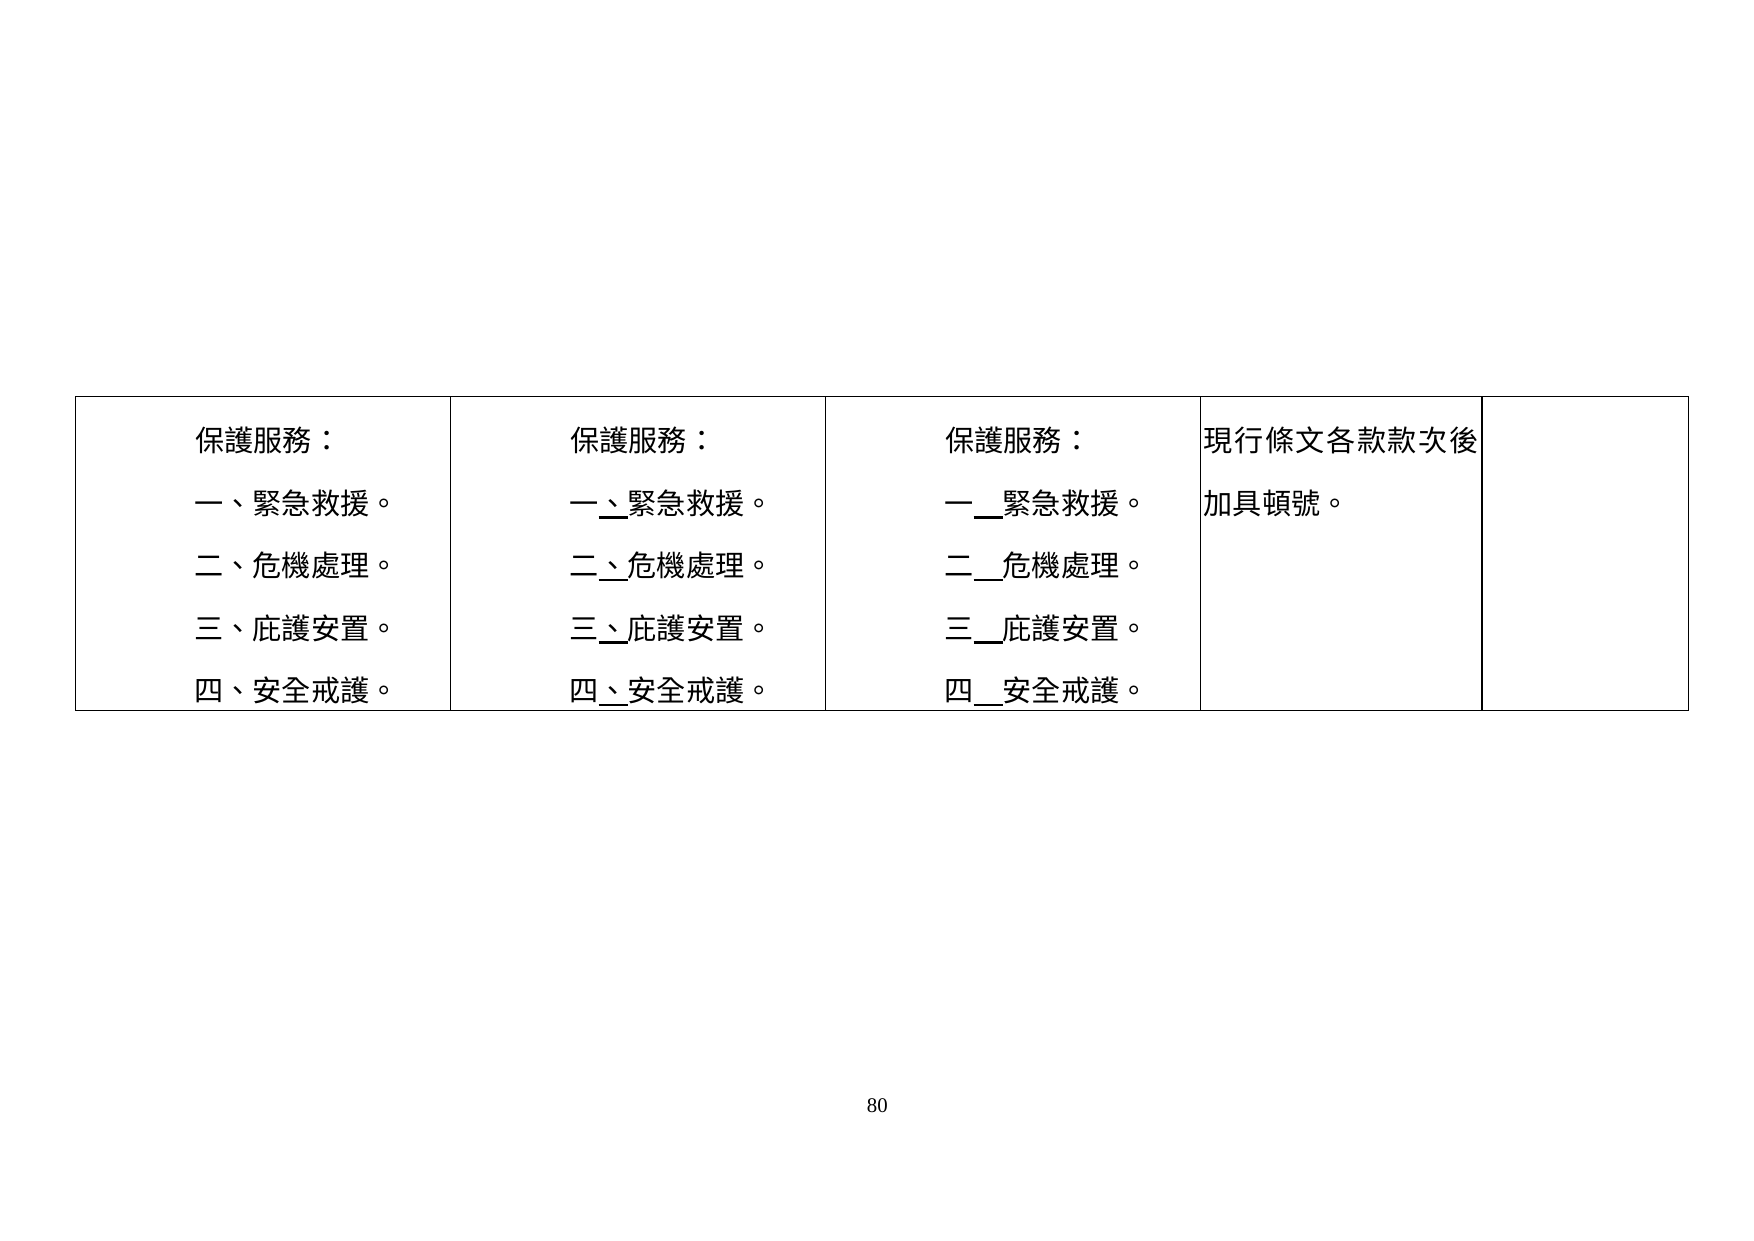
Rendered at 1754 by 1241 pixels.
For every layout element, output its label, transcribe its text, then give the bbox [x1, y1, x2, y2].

table_cell 保護服務： 一、緊急救援。 二、危機處理。 三、庇護安置。 四、安全戒護。 [451, 397, 825, 710]
table_cell 保護服務： 一、緊急救援。 二、危機處理。 三、庇護安置。 四、安全戒護。 [76, 397, 450, 710]
table_cell [1483, 397, 1688, 710]
table_cell 現行條文各款款次後加具頓號。 [1201, 397, 1481, 710]
table_cell 保護服務： 一 緊急救援。 二 危機處理。 三 庇護安置。 四 安全戒護。 [826, 397, 1200, 710]
